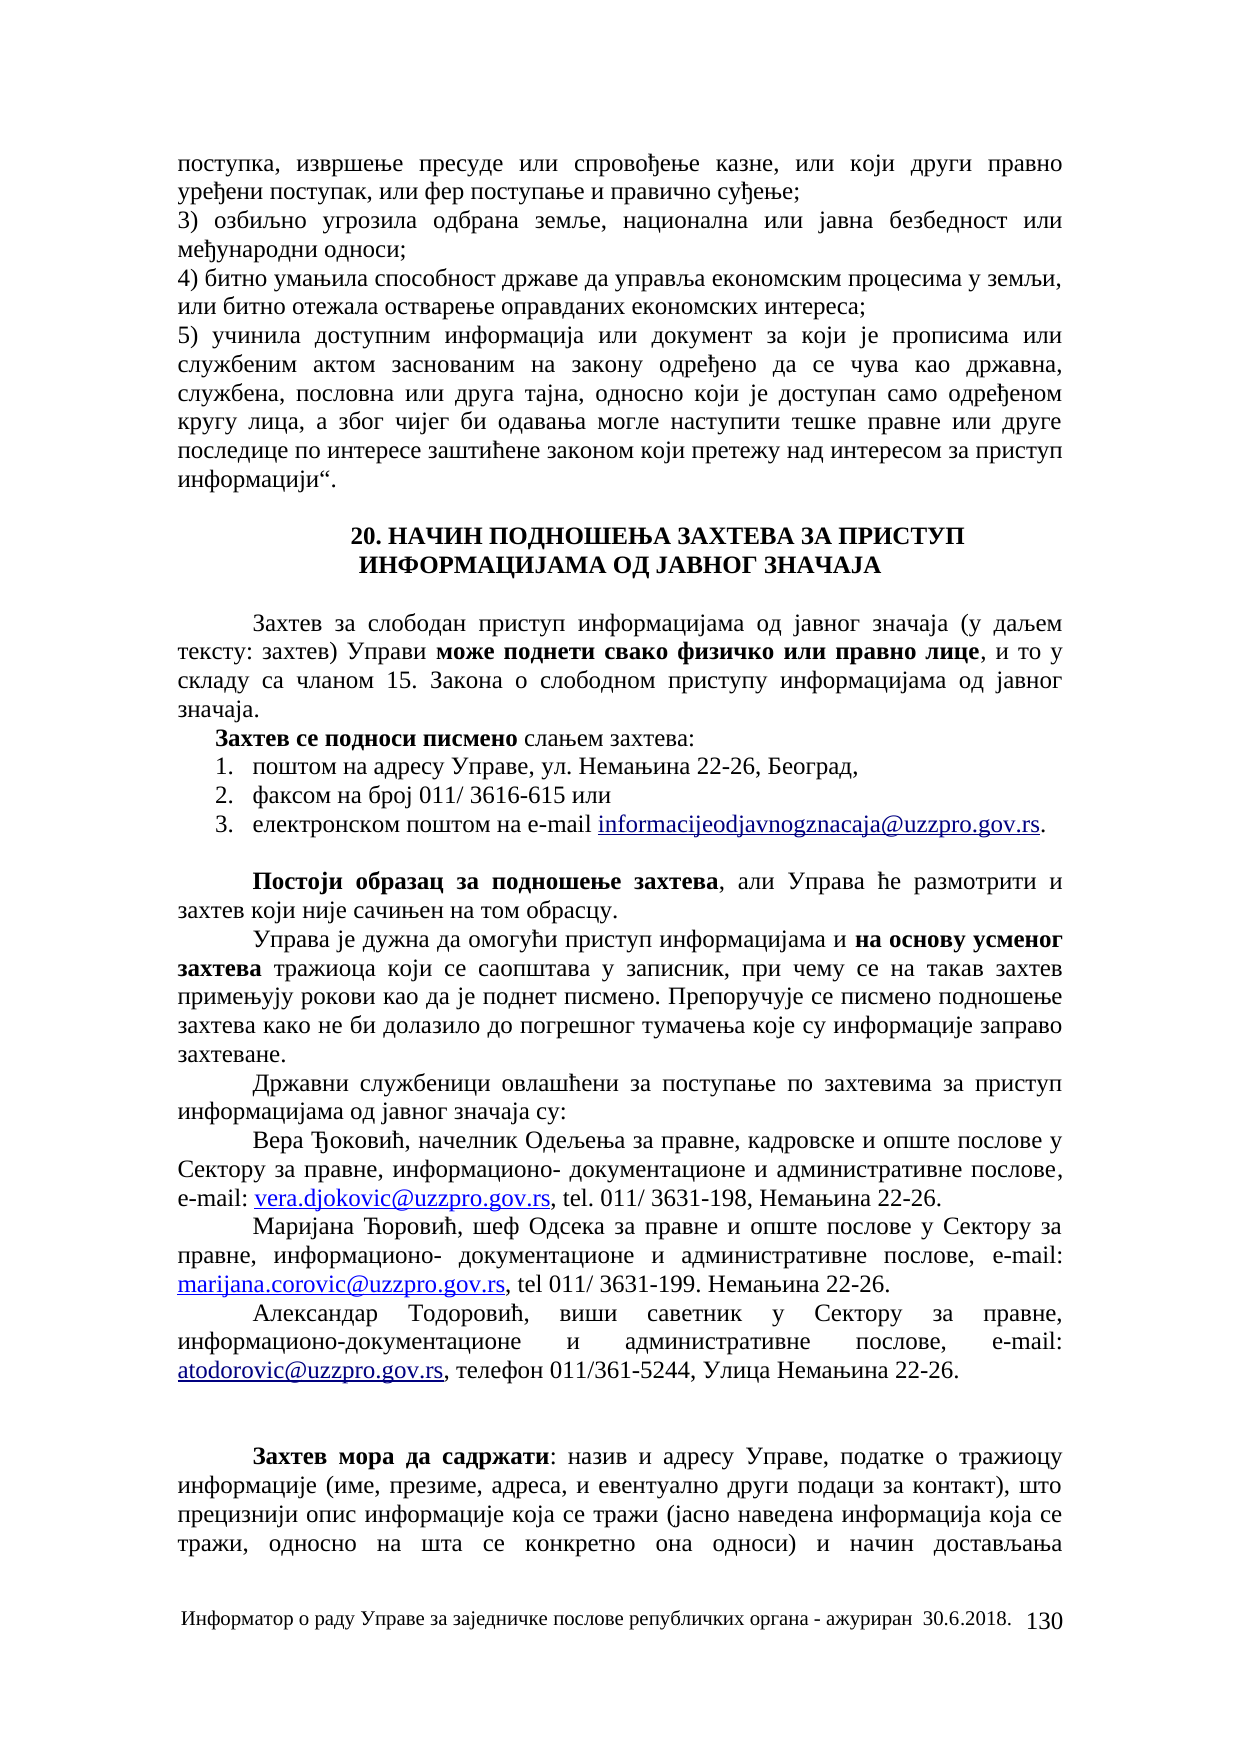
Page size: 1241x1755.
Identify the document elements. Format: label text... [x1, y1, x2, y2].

text Захтев мора да садржати: назив и адресу Управе, податке о тражиоцу информације (име, презиме, адреса, и евентуално други подаци за контакт), што прецизнији опис информације која се тражи (јасно наведена информација која се тражи, односно на шта се конкретно она односи) и начин достављања [177, 1441, 1063, 1556]
text Захтев се подноси писмено слањем захтева: [177, 723, 1063, 751]
text 4) битно умањила способност државе да управља економским процесима у земљи, или битно отежала остварење оправданих економских интереса; [177, 263, 1063, 320]
list поштом на адресу Управе, ул. Немањина 22-26, Београд, [215, 751, 1063, 780]
text Управа је дужна да омогући приступ информацијама и на основу усменог захтева тражиоца који се саопштава у записник, при чему се на такав захтев примењују рокови као да је поднет писмено. Препоручује се писмено подношење захтева како не би долазило до погрешног тумачења које су информације заправо захтеване. [177, 924, 1063, 1068]
text Постоји образац за подношење захтева, али Управа ће размотрити и захтев који није сачињен на том обрасцу. [177, 866, 1063, 924]
text поступка, извршење пресуде или спровођење казне, или који други правно уређени поступак, или фер поступање и правично суђење; [177, 148, 1063, 205]
text 20. НАЧИН ПОДНОШЕЊА ЗАХТЕВА ЗА ПРИСТУП ИНФОРМАЦИЈАМА ОД ЈАВНОГ ЗНАЧАЈА [177, 521, 1063, 579]
text Вера Ђоковић, начелник Одељења за правне, кадровске и опште послове у Сектору за правне, информационо- документационе и административне послове, e-mail: vera.djokovic@uzzpro.gov.rs, tel. 011/ 3631-198, Немањина 22-26. [177, 1125, 1063, 1211]
text 5) учинила доступним информација или документ за који је прописима или службеним актом заснованим на закону одређено да се чува као државна, службена, пословна или друга тајна, односно који је доступан само одређеном кругу лица, а због чијег би одавања могле наступити тешке правне или друге последице по интересе заштићене законом који претежу над интересом за приступ информацији“. [177, 320, 1063, 493]
text 3) озбиљно угрозила одбрана земље, национална или јавна безбедност или међународни односи; [177, 205, 1063, 263]
text Маријана Ћоровић, шеф Одсека за правне и опште послове у Сектору за правне, информационо- документационе и административне послове, e-mail: marijana.corovic@uzzpro.gov.rs, tel 011/ 3631-199. Немањина 22-26. [177, 1211, 1063, 1298]
text Захтев за слободан приступ информацијама од јавног значаја (у даљем тексту: захтев) Управи може поднети свако физичко или правно лице, и то у складу са чланом 15. Закона о слободном приступу информацијама од јавног значаја. [177, 608, 1063, 723]
text Државни службеници овлашћени за поступање по захтевима за приступ информацијама од јавног значаја су: [177, 1068, 1063, 1125]
text Александар Тодоровић, виши саветник у Сектору за правне, информационо-документационе и административне послове, e-mail: atodorovic@uzzpro.gov.rs, телефон 011/361-5244, Улица Немањина 22-26. [177, 1298, 1063, 1384]
list факсом на број 011/ 3616-615 или [215, 780, 1063, 809]
list електронском поштом на e-mail informacijeodjavnogznacaja@uzzpro.gov.rs. [215, 809, 1063, 838]
